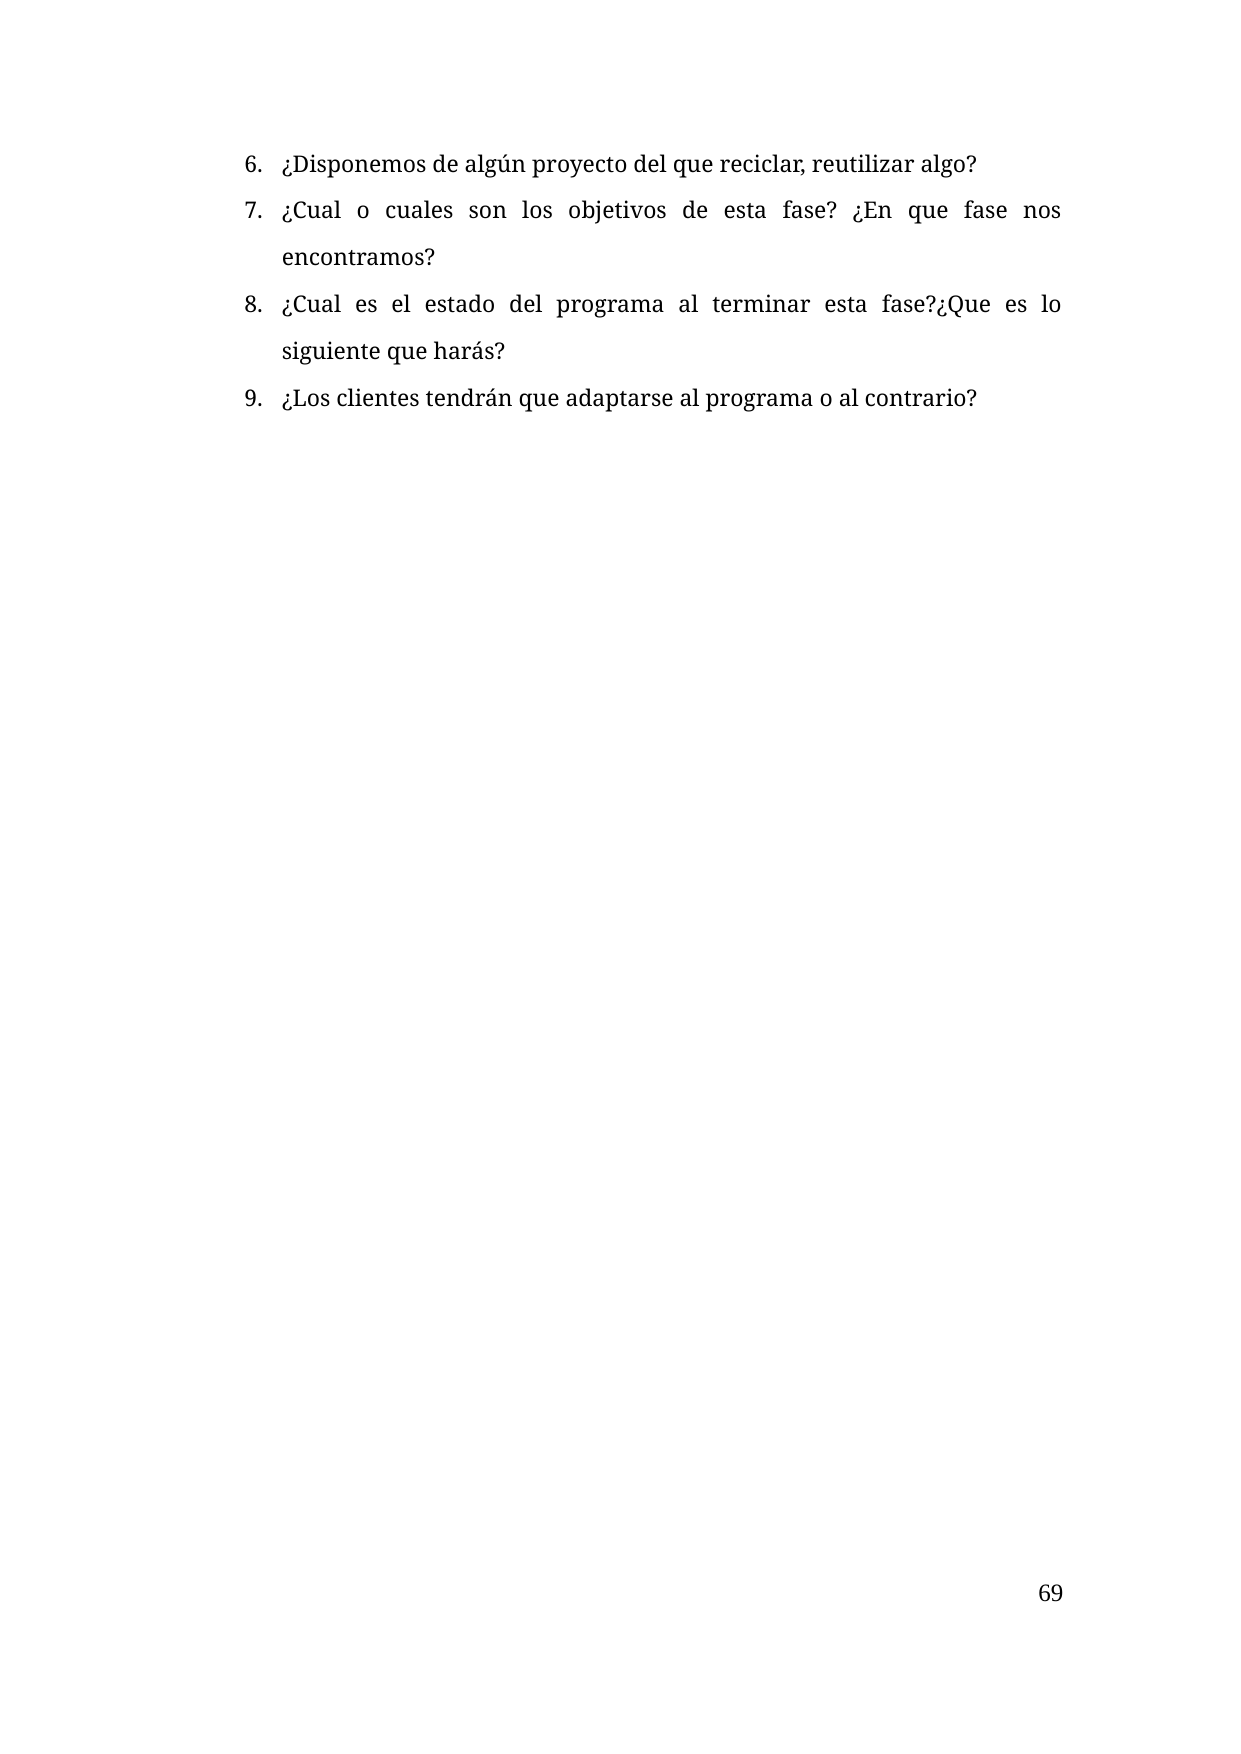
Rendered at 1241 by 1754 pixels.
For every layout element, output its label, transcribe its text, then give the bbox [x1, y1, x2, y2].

list ¿Disponemos de algún proyecto del que reciclar, reutilizar algo? [244, 148, 1063, 179]
list ¿Los clientes tendrán que adaptarse al programa o al contrario? [244, 382, 1063, 413]
list ¿Cual es el estado del programa al terminar esta fase?¿Que es lo siguiente que harás? [244, 288, 1063, 366]
list ¿Cual o cuales son los objetivos de esta fase? ¿En que fase nos encontramos? [244, 194, 1063, 273]
